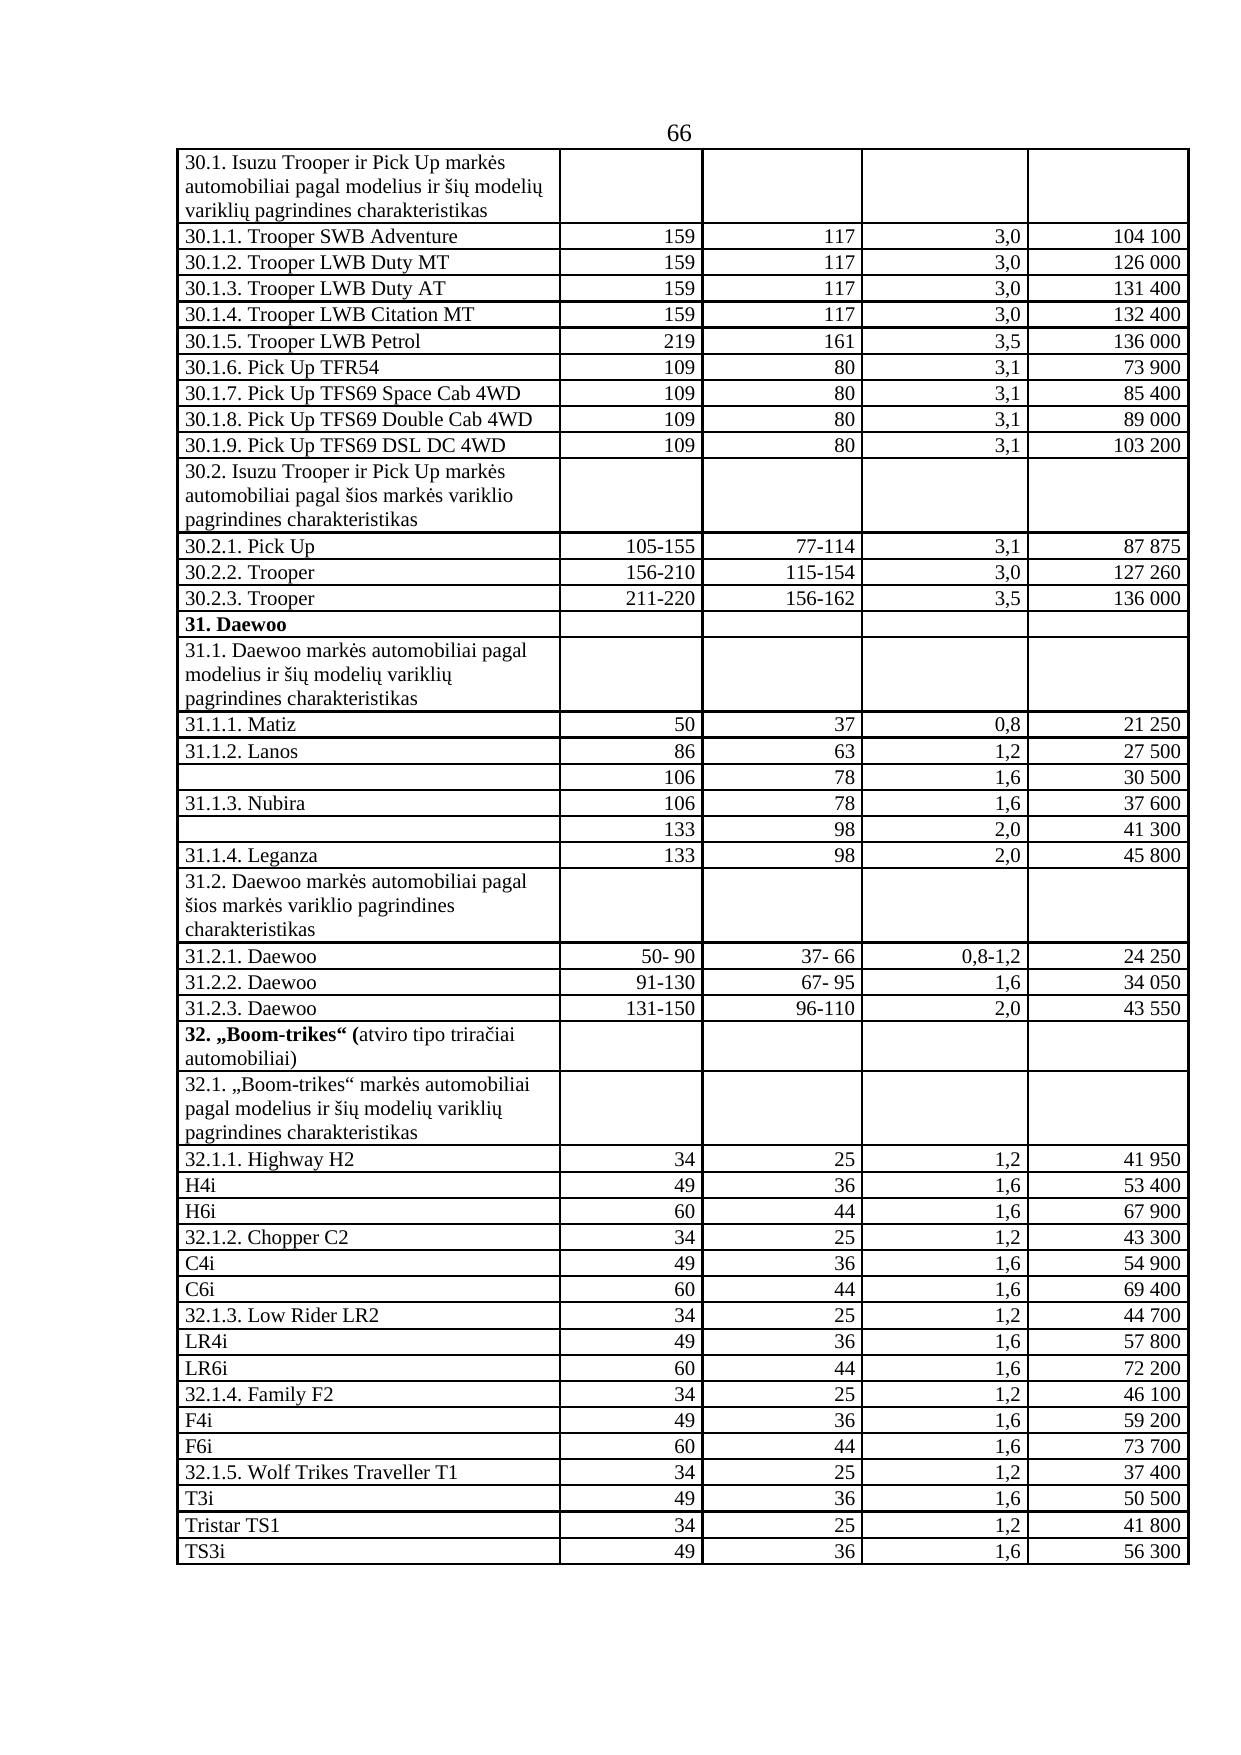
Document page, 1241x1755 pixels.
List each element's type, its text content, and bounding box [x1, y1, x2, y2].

table_cell LR4i [179, 1330, 559, 1353]
table_cell 117 [704, 276, 861, 300]
table_cell 156-210 [561, 560, 701, 584]
table_cell [561, 150, 701, 222]
table_cell 50 500 [1029, 1486, 1187, 1510]
table_cell 3,1 [863, 355, 1027, 379]
table_cell [704, 1072, 861, 1144]
table_cell T3i [179, 1486, 559, 1510]
table_cell 3,0 [863, 224, 1027, 248]
table_cell 91-130 [561, 970, 701, 994]
table_cell [1029, 638, 1187, 710]
table_cell 1,6 [863, 1251, 1027, 1275]
table_cell 1,2 [863, 1382, 1027, 1406]
table_cell 31.2.3. Daewoo [179, 996, 559, 1020]
table_cell 2,0 [863, 996, 1027, 1020]
table_cell 34 [561, 1225, 701, 1249]
table_cell [863, 150, 1027, 222]
table_cell 30.1.2. Trooper LWB Duty MT [179, 250, 559, 274]
table_cell 25 [704, 1382, 861, 1406]
table_cell 25 [704, 1225, 861, 1249]
table_cell [1029, 1072, 1187, 1144]
table_cell 32.1.3. Low Rider LR2 [179, 1303, 559, 1327]
table_cell H4i [179, 1173, 559, 1197]
table_cell 117 [704, 224, 861, 248]
table_cell 30.2.1. Pick Up [179, 534, 559, 558]
table_cell 1,6 [863, 1434, 1027, 1458]
table_cell [561, 869, 701, 941]
table_cell 80 [704, 355, 861, 379]
table_cell 73 700 [1029, 1434, 1187, 1458]
table_cell 57 800 [1029, 1330, 1187, 1353]
table_cell 1,2 [863, 1513, 1027, 1537]
table_cell 31.2. Daewoo markės automobiliai pagal šios markės variklio pagrindines charakteristikas [179, 869, 559, 941]
table_cell 30.2.2. Trooper [179, 560, 559, 584]
table_cell 117 [704, 303, 861, 326]
table_cell 1,2 [863, 1225, 1027, 1249]
table_cell 50- 90 [561, 944, 701, 968]
table_cell 0,8-1,2 [863, 944, 1027, 968]
table_cell 34 [561, 1513, 701, 1537]
table_cell 109 [561, 433, 701, 457]
table_cell 45 800 [1029, 843, 1187, 867]
table_cell [704, 150, 861, 222]
table_cell 30.2.3. Trooper [179, 586, 559, 610]
table_cell 49 [561, 1330, 701, 1353]
table_cell 36 [704, 1539, 861, 1563]
table_cell [179, 765, 559, 789]
table_cell 44 700 [1029, 1303, 1187, 1327]
table_cell 131-150 [561, 996, 701, 1020]
table_cell 126 000 [1029, 250, 1187, 274]
table_cell 41 300 [1029, 817, 1187, 841]
table_cell 3,1 [863, 534, 1027, 558]
table_cell 31.1.3. Nubira [179, 791, 559, 815]
table_cell 3,0 [863, 303, 1027, 326]
table_cell 3,0 [863, 276, 1027, 300]
table_cell 31.1.4. Leganza [179, 843, 559, 867]
table_cell 36 [704, 1486, 861, 1510]
table_cell 87 875 [1029, 534, 1187, 558]
table_cell 1,6 [863, 765, 1027, 789]
table_cell 1,6 [863, 1408, 1027, 1432]
table_cell 32. „Boom-trikes“ (atviro tipo triračiai automobiliai) [179, 1022, 559, 1070]
table_cell 1,2 [863, 1460, 1027, 1484]
table_cell 60 [561, 1434, 701, 1458]
table_cell 25 [704, 1513, 861, 1537]
table_cell 104 100 [1029, 224, 1187, 248]
table_cell 30.1.9. Pick Up TFS69 DSL DC 4WD [179, 433, 559, 457]
table_cell [863, 459, 1027, 531]
table_cell 32.1. „Boom-trikes“ markės automobiliai pagal modelius ir šių modelių variklių pagrindines charakteristikas [179, 1072, 559, 1144]
table_cell 161 [704, 329, 861, 353]
table_cell 109 [561, 407, 701, 431]
table_cell 133 [561, 843, 701, 867]
table_cell [1029, 150, 1187, 222]
table_cell 1,6 [863, 1539, 1027, 1563]
table_cell 32.1.2. Chopper C2 [179, 1225, 559, 1249]
table_cell 37- 66 [704, 944, 861, 968]
table_cell 30.1.6. Pick Up TFR54 [179, 355, 559, 379]
table_cell [863, 1022, 1027, 1070]
table_cell 1,6 [863, 1173, 1027, 1197]
table_cell 30.1.4. Trooper LWB Citation MT [179, 303, 559, 326]
table_cell [561, 459, 701, 531]
table_cell 69 400 [1029, 1277, 1187, 1301]
table_cell 219 [561, 329, 701, 353]
table_cell 50 [561, 713, 701, 736]
table_cell 1,2 [863, 1146, 1027, 1171]
table_cell 44 [704, 1356, 861, 1380]
table_cell 1,6 [863, 970, 1027, 994]
table_cell 27 500 [1029, 739, 1187, 763]
table_cell 98 [704, 817, 861, 841]
table_cell 159 [561, 224, 701, 248]
table_cell 106 [561, 791, 701, 815]
table_cell 30.1.1. Trooper SWB Adventure [179, 224, 559, 248]
table_cell 86 [561, 739, 701, 763]
table_cell 211-220 [561, 586, 701, 610]
table_cell 44 [704, 1277, 861, 1301]
table_cell 54 900 [1029, 1251, 1187, 1275]
table_cell 1,6 [863, 1356, 1027, 1380]
table_cell 25 [704, 1146, 861, 1171]
table_cell 30.2. Isuzu Trooper ir Pick Up markės automobiliai pagal šios markės variklio pagrindines charakteristikas [179, 459, 559, 531]
table_cell 43 550 [1029, 996, 1187, 1020]
table_cell 49 [561, 1408, 701, 1432]
table_cell 131 400 [1029, 276, 1187, 300]
table_cell 80 [704, 433, 861, 457]
table_cell 3,1 [863, 407, 1027, 431]
table_cell 34 [561, 1146, 701, 1171]
table_cell [1029, 612, 1187, 636]
table_cell 1,6 [863, 1330, 1027, 1353]
table_cell 25 [704, 1303, 861, 1327]
table_cell 56 300 [1029, 1539, 1187, 1563]
table_cell 30.1.3. Trooper LWB Duty AT [179, 276, 559, 300]
table_cell 25 [704, 1460, 861, 1484]
table_cell 59 200 [1029, 1408, 1187, 1432]
table_cell 3,5 [863, 586, 1027, 610]
table_cell 105-155 [561, 534, 701, 558]
table_cell 43 300 [1029, 1225, 1187, 1249]
table_cell 31.2.2. Daewoo [179, 970, 559, 994]
table_cell 80 [704, 381, 861, 405]
table_cell 36 [704, 1408, 861, 1432]
table_cell 60 [561, 1277, 701, 1301]
table_cell 0,8 [863, 713, 1027, 736]
table_cell 3,0 [863, 560, 1027, 584]
table_cell 46 100 [1029, 1382, 1187, 1406]
table_cell [1029, 1022, 1187, 1070]
table_cell LR6i [179, 1356, 559, 1380]
table_cell [704, 1022, 861, 1070]
table_cell 77-114 [704, 534, 861, 558]
table_cell C4i [179, 1251, 559, 1275]
table_cell 109 [561, 355, 701, 379]
table_cell [863, 869, 1027, 941]
table_cell [1029, 459, 1187, 531]
table_cell 44 [704, 1199, 861, 1223]
table_cell 34 [561, 1382, 701, 1406]
table_cell 49 [561, 1539, 701, 1563]
table_cell [561, 638, 701, 710]
table_cell 159 [561, 276, 701, 300]
table_cell 34 [561, 1303, 701, 1327]
table_cell 1,6 [863, 1486, 1027, 1510]
table_cell 31.2.1. Daewoo [179, 944, 559, 968]
table_cell 127 260 [1029, 560, 1187, 584]
table_cell [561, 612, 701, 636]
table_cell 30.1.5. Trooper LWB Petrol [179, 329, 559, 353]
table_cell 63 [704, 739, 861, 763]
table_cell [704, 459, 861, 531]
table_cell 36 [704, 1330, 861, 1353]
table_cell 3,0 [863, 250, 1027, 274]
table_cell F6i [179, 1434, 559, 1458]
table_cell 41 800 [1029, 1513, 1187, 1537]
table_cell 60 [561, 1356, 701, 1380]
table_cell [704, 612, 861, 636]
table_cell 32.1.5. Wolf Trikes Traveller T1 [179, 1460, 559, 1484]
table_cell [863, 1072, 1027, 1144]
table_cell [1029, 869, 1187, 941]
table_cell 103 200 [1029, 433, 1187, 457]
table_cell 67 900 [1029, 1199, 1187, 1223]
table_cell 117 [704, 250, 861, 274]
table_cell 85 400 [1029, 381, 1187, 405]
table_cell 36 [704, 1251, 861, 1275]
table_cell 159 [561, 303, 701, 326]
table_cell 96-110 [704, 996, 861, 1020]
table_cell H6i [179, 1199, 559, 1223]
table_cell 98 [704, 843, 861, 867]
table_cell 106 [561, 765, 701, 789]
table_cell 31.1. Daewoo markės automobiliai pagal modelius ir šių modelių variklių pagrindines charakteristikas [179, 638, 559, 710]
table_cell 78 [704, 791, 861, 815]
table_cell 67- 95 [704, 970, 861, 994]
table_cell 32.1.4. Family F2 [179, 1382, 559, 1406]
table_cell 49 [561, 1486, 701, 1510]
table_cell F4i [179, 1408, 559, 1432]
table_cell 34 050 [1029, 970, 1187, 994]
table_cell 37 [704, 713, 861, 736]
table_cell 36 [704, 1173, 861, 1197]
table_cell 30.1.7. Pick Up TFS69 Space Cab 4WD [179, 381, 559, 405]
table_cell 78 [704, 765, 861, 789]
table_cell 49 [561, 1173, 701, 1197]
table_cell 3,5 [863, 329, 1027, 353]
table_cell 53 400 [1029, 1173, 1187, 1197]
table_cell 37 600 [1029, 791, 1187, 815]
table_cell 34 [561, 1460, 701, 1484]
table_cell 89 000 [1029, 407, 1187, 431]
table_cell 133 [561, 817, 701, 841]
table_cell [704, 869, 861, 941]
table_cell 156-162 [704, 586, 861, 610]
table_cell 2,0 [863, 817, 1027, 841]
table_cell 30 500 [1029, 765, 1187, 789]
table_cell 159 [561, 250, 701, 274]
table_cell Tristar TS1 [179, 1513, 559, 1537]
table_cell 115-154 [704, 560, 861, 584]
table_cell 1,6 [863, 1277, 1027, 1301]
table_cell 24 250 [1029, 944, 1187, 968]
table_cell [561, 1022, 701, 1070]
table_cell 1,6 [863, 791, 1027, 815]
table_cell 132 400 [1029, 303, 1187, 326]
table_cell 72 200 [1029, 1356, 1187, 1380]
table_cell 31.1.2. Lanos [179, 739, 559, 763]
table_cell 3,1 [863, 433, 1027, 457]
table_cell 2,0 [863, 843, 1027, 867]
table_cell 109 [561, 381, 701, 405]
table_cell [179, 817, 559, 841]
table_cell TS3i [179, 1539, 559, 1563]
table_cell [863, 612, 1027, 636]
table_cell 1,6 [863, 1199, 1027, 1223]
table_cell 136 000 [1029, 586, 1187, 610]
table_cell 73 900 [1029, 355, 1187, 379]
table_cell 49 [561, 1251, 701, 1275]
table_cell [561, 1072, 701, 1144]
table_cell 21 250 [1029, 713, 1187, 736]
table_cell 60 [561, 1199, 701, 1223]
table_cell [704, 638, 861, 710]
table_cell [863, 638, 1027, 710]
table_cell 80 [704, 407, 861, 431]
table_cell 31.1.1. Matiz [179, 713, 559, 736]
table_cell 32.1.1. Highway H2 [179, 1146, 559, 1171]
table_cell 44 [704, 1434, 861, 1458]
table_cell 30.1.8. Pick Up TFS69 Double Cab 4WD [179, 407, 559, 431]
table_cell 30.1. Isuzu Trooper ir Pick Up markės automobiliai pagal modelius ir šių modelių variklių pagrindines charakteristikas [179, 150, 559, 222]
table_cell 3,1 [863, 381, 1027, 405]
table_cell 136 000 [1029, 329, 1187, 353]
table_cell C6i [179, 1277, 559, 1301]
table_cell 1,2 [863, 1303, 1027, 1327]
table_cell 37 400 [1029, 1460, 1187, 1484]
table_cell 31. Daewoo [179, 612, 559, 636]
table_cell 1,2 [863, 739, 1027, 763]
table_cell 41 950 [1029, 1146, 1187, 1171]
